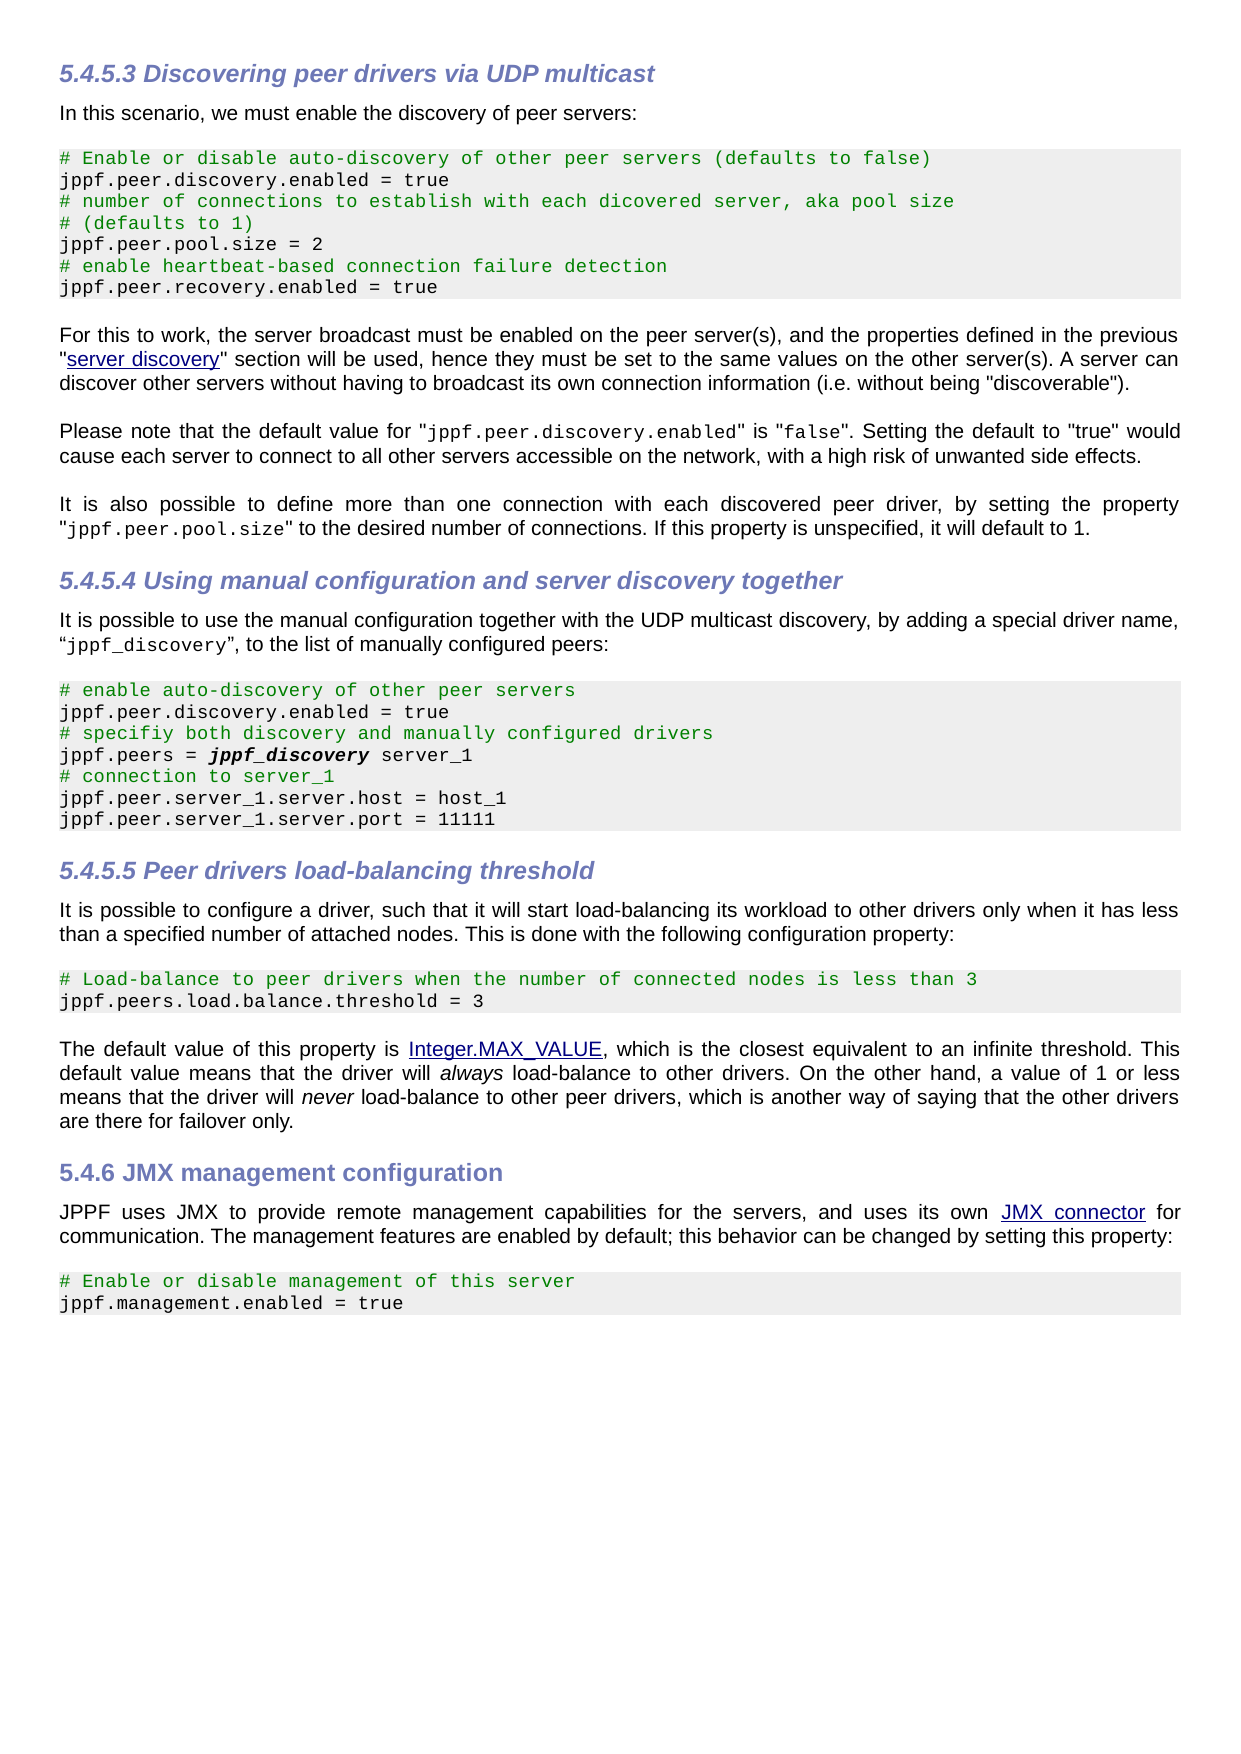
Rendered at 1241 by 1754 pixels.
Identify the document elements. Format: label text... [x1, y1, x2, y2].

text # Enable or disable auto-discovery of other peer servers (defaults to false) [59, 149, 1181, 170]
text The default value of this property is Integer.MAX_VALUE, which is the closest equivalent to an infinite threshold. This default value means that the driver will always load-balance to other drivers. On the other hand, a value of 1 or less means that the driver will never load-balance to other peer drivers, which is another way of saying that the other drivers are there for failover only. [59, 1037, 1181, 1133]
text jppf.peer.recovery.enabled = true [59, 277, 1181, 299]
text jppf.management.enabled = true [59, 1293, 1181, 1315]
subtitle Peer drivers load-balancing threshold [59, 856, 1181, 885]
text jppf.peer.pool.size = 2 [59, 234, 1181, 256]
text In this scenario, we must enable the discovery of peer servers: [59, 101, 1181, 125]
subtitle Discovering peer drivers via UDP multicast [59, 59, 1181, 88]
text # connection to server_1 [59, 767, 1181, 788]
text # Load-balance to peer drivers when the number of connected nodes is less than 3 [59, 970, 1181, 991]
text jppf.peers.load.balance.threshold = 3 [59, 991, 1181, 1013]
text # enable auto-discovery of other peer servers [59, 681, 1181, 702]
text jppf.peer.server_1.server.host = host_1 jppf.peer.server_1.server.port = 11111 [59, 788, 1181, 831]
text jppf.peer.discovery.enabled = true [59, 170, 1181, 192]
text jppf.peers = jppf_discovery server_1 [59, 745, 1181, 767]
text For this to work, the server broadcast must be enabled on the peer server(s), and the properties defined in the previous "server discovery" section will be used, hence they must be set to the same values on the other server(s). A server can discover other servers without having to broadcast its own connection information (i.e. without being "discoverable"). [59, 323, 1181, 395]
subtitle JMX management configuration [59, 1158, 1181, 1187]
text It is possible to use the manual configuration together with the UDP multicast discovery, by adding a special driver name, “jppf_discovery”, to the list of manually configured peers: [59, 608, 1181, 657]
text # specifiy both discovery and manually configured drivers [59, 724, 1181, 745]
text Please note that the default value for "jppf.peer.discovery.enabled" is "false". Setting the default to "true" would cause each server to connect to all other servers accessible on the network, with a high risk of unwanted side effects. [59, 419, 1181, 468]
text # Enable or disable management of this server [59, 1272, 1181, 1293]
text It is also possible to define more than one connection with each discovered peer driver, by setting the property "jppf.peer.pool.size" to the desired number of connections. If this property is unspecified, it will default to 1. [59, 492, 1181, 541]
subtitle Using manual configuration and server discovery together [59, 566, 1181, 595]
text JPPF uses JMX to provide remote management capabilities for the servers, and uses its own JMX connector for communication. The management features are enabled by default; this behavior can be changed by setting this property: [59, 1199, 1181, 1248]
text # (defaults to 1) [59, 213, 1181, 234]
text It is possible to configure a driver, such that it will start load-balancing its workload to other drivers only when it has less than a specified number of attached nodes. This is done with the following configuration property: [59, 898, 1181, 946]
text jppf.peer.discovery.enabled = true [59, 702, 1181, 724]
text # enable heartbeat-based connection failure detection [59, 256, 1181, 277]
text # number of connections to establish with each dicovered server, aka pool size [59, 192, 1181, 213]
